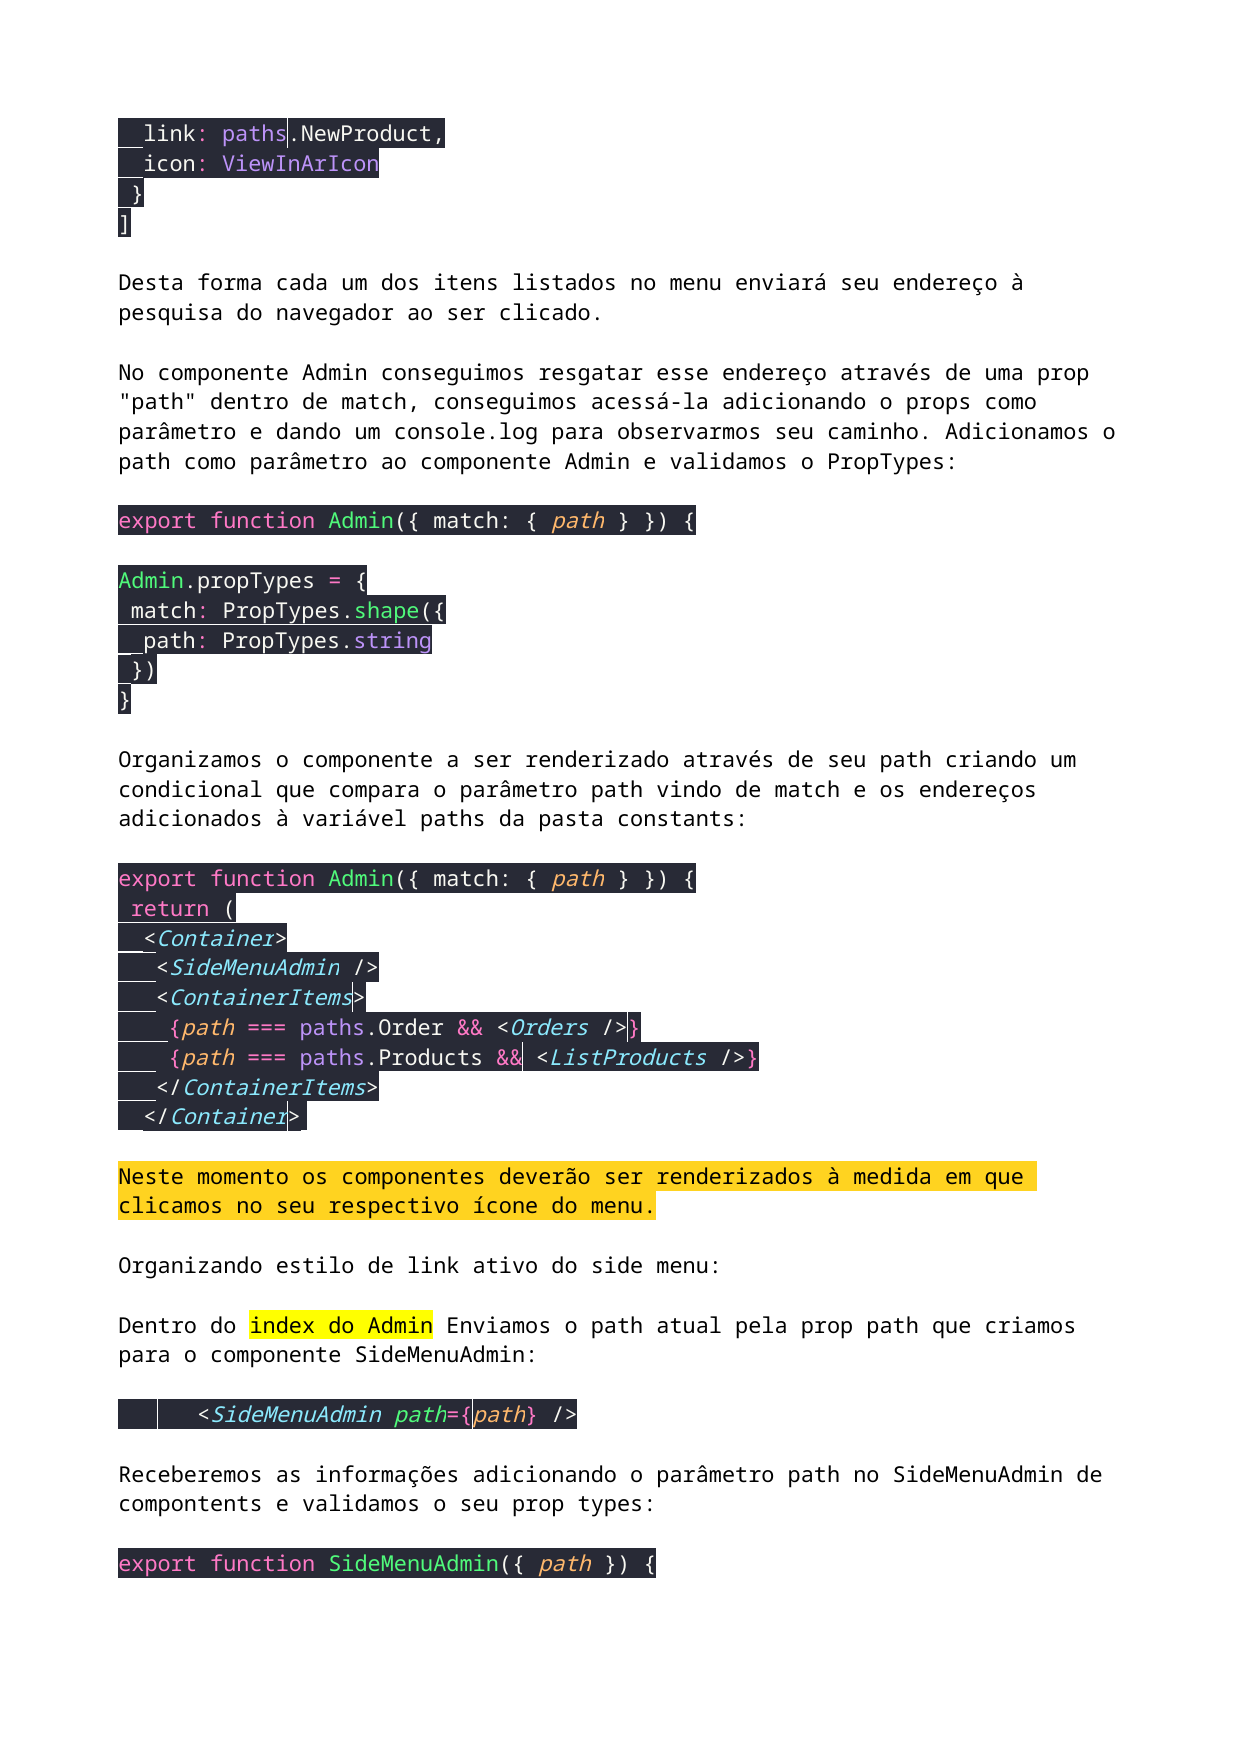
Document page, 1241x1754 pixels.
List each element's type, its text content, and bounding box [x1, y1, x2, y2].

text export function Admin({ match: { path } }) { [118, 505, 1122, 535]
text <ContainerItems> [118, 982, 1122, 1012]
text return ( [118, 893, 1122, 922]
text {path === paths.Products && <ListProducts />} [118, 1042, 1122, 1071]
text Organizando estilo de link ativo do side menu: [118, 1250, 1122, 1280]
text Receberemos as informações adicionando o parâmetro path no SideMenuAdmin de compontents e validamos o seu prop types: [118, 1459, 1122, 1518]
text } [118, 178, 1122, 207]
text Admin.propTypes = { [118, 565, 1122, 595]
text No componente Admin conseguimos resgatar esse endereço através de uma prop "path" dentro de match, conseguimos acessá-la adicionando o props como parâmetro e dando um console.log para observarmos seu caminho. Adicionamos o path como parâmetro ao componente Admin e validamos o PropTypes: [118, 356, 1122, 476]
text {path === paths.Order && <Orders />} [118, 1012, 1122, 1042]
text </ContainerItems> [118, 1071, 1122, 1101]
text ] [118, 207, 1122, 237]
text path: PropTypes.string [118, 624, 1122, 654]
text icon: ViewInArIcon [118, 148, 1122, 178]
text Neste momento os componentes deverão ser renderizados à medida em que clicamos no seu respectivo ícone do menu. [118, 1161, 1122, 1220]
text Desta forma cada um dos itens listados no menu enviará seu endereço à pesquisa do navegador ao ser clicado. [118, 267, 1122, 327]
text link: paths.NewProduct, [118, 118, 1122, 148]
text </Container> [118, 1101, 1122, 1131]
text <SideMenuAdmin path={path} /> [118, 1399, 1122, 1429]
text match: PropTypes.shape({ [118, 595, 1122, 624]
text } [118, 684, 1122, 714]
text export function SideMenuAdmin({ path }) { [118, 1548, 1122, 1578]
text Organizamos o componente a ser renderizado através de seu path criando um condicional que compara o parâmetro path vindo de match e os endereços adicionados à variável paths da pasta constants: [118, 744, 1122, 833]
text <SideMenuAdmin /> [118, 952, 1122, 982]
text export function Admin({ match: { path } }) { [118, 863, 1122, 893]
text }) [118, 654, 1122, 684]
text Dentro do index do Admin Enviamos o path atual pela prop path que criamos para o componente SideMenuAdmin: [118, 1310, 1122, 1369]
text <Container> [118, 922, 1122, 952]
